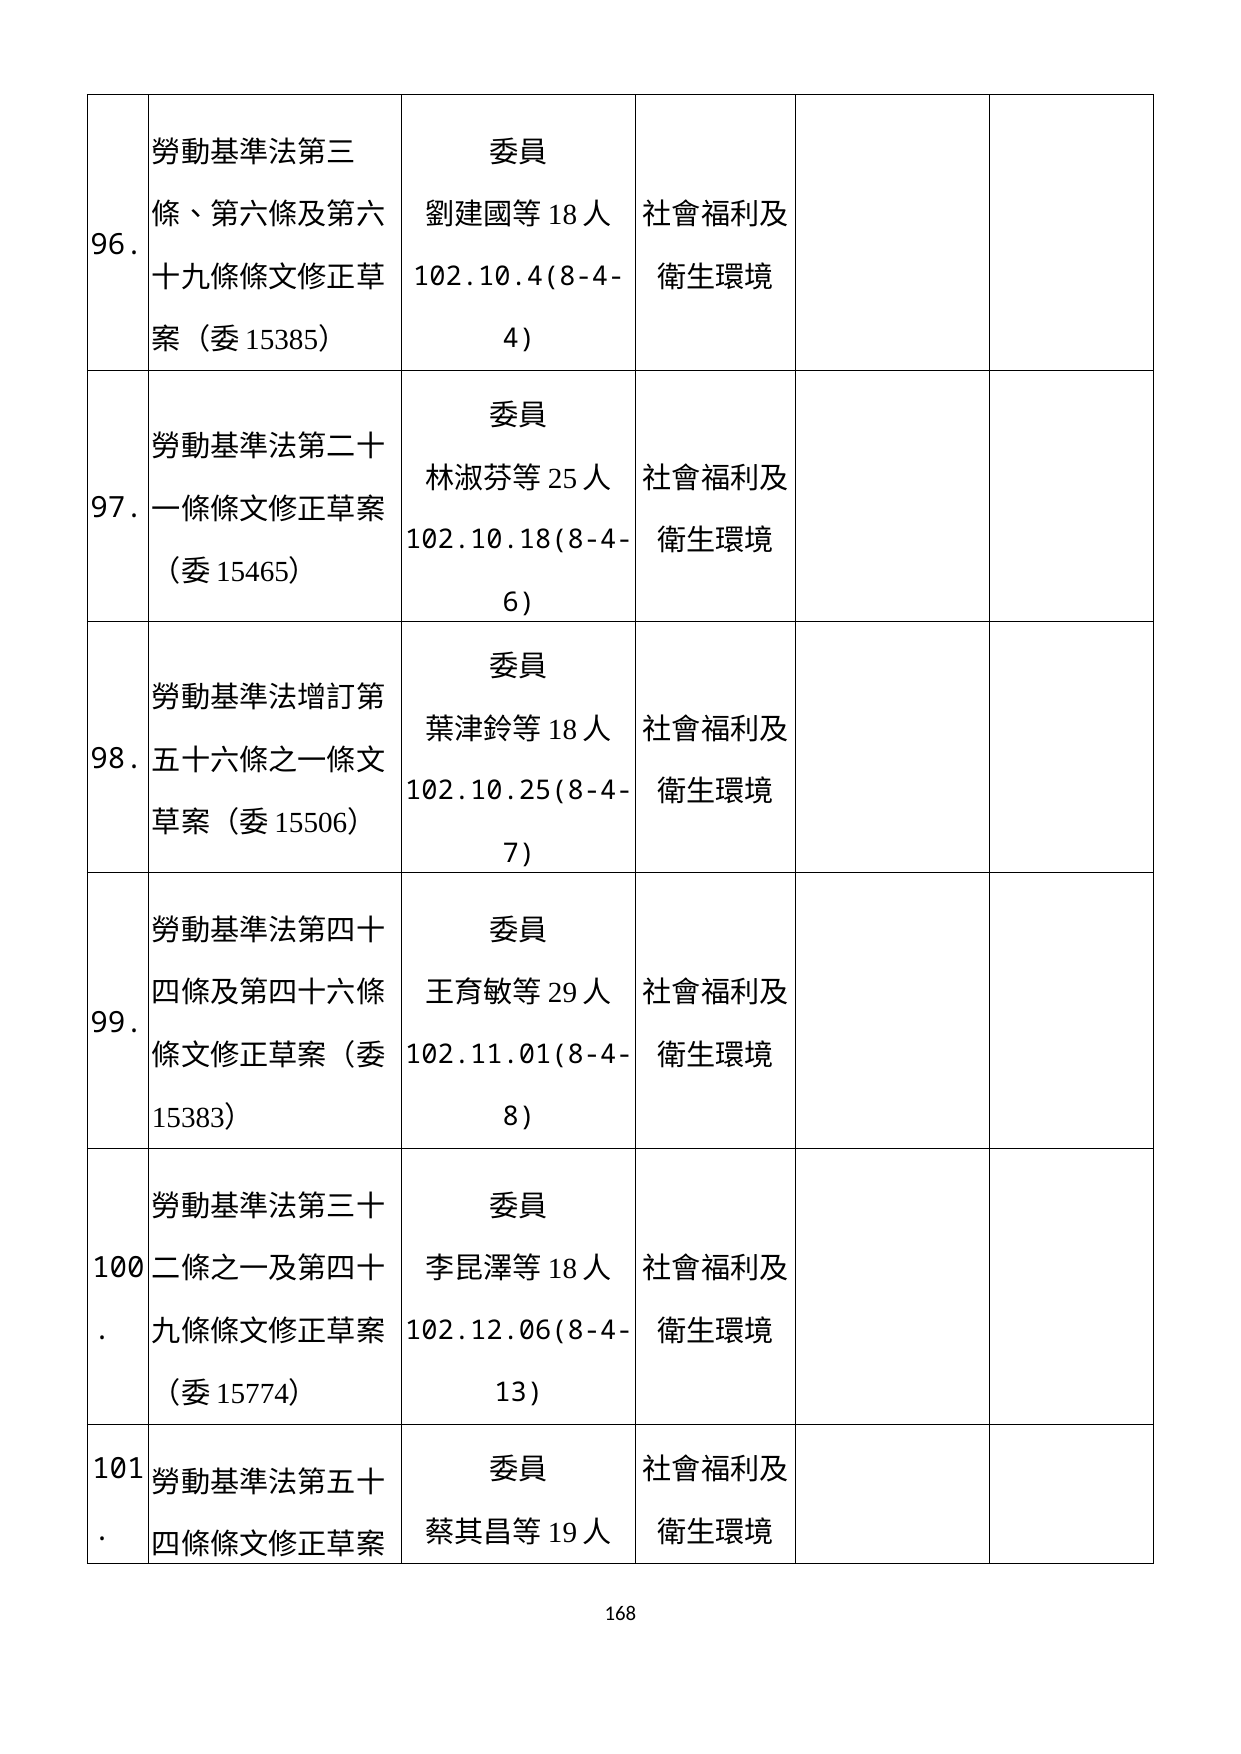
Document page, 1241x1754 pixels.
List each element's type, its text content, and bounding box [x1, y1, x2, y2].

table_cell 委員 李昆澤等18人102.12.06(8-4-13) [402, 1149, 635, 1424]
table_cell [88, 1149, 148, 1424]
table_cell [88, 371, 148, 621]
table_cell [990, 1425, 1153, 1563]
table_cell 社會福利及衛生環境 [636, 622, 795, 872]
table_cell 社會福利及衛生環境 [636, 371, 795, 621]
table_cell 委員 劉建國等18人102.10.4(8-4-4) [402, 95, 635, 370]
table_cell 勞動基準法增訂第五十六條之一條文草案（委15506） [149, 622, 401, 872]
table_cell [88, 873, 148, 1148]
table_cell [990, 1149, 1153, 1424]
table_cell [796, 1149, 989, 1424]
table_cell [796, 1425, 989, 1563]
table_cell [88, 95, 148, 370]
table_cell [796, 95, 989, 370]
table_cell 委員 蔡其昌等19人 [402, 1425, 635, 1563]
table_cell 委員 王育敏等29人102.11.01(8-4-8) [402, 873, 635, 1148]
table_cell 委員 林淑芬等25人102.10.18(8-4-6) [402, 371, 635, 621]
table_cell [88, 1425, 148, 1563]
table_cell 社會福利及衛生環境 [636, 1425, 795, 1563]
table_cell [990, 95, 1153, 370]
table_cell 勞動基準法第二十一條條文修正草案（委15465） [149, 371, 401, 621]
table_cell 勞動基準法第四十四條及第四十六條條文修正草案（委15383） [149, 873, 401, 1148]
table_cell [796, 371, 989, 621]
table_cell 社會福利及衛生環境 [636, 95, 795, 370]
table_cell 社會福利及衛生環境 [636, 873, 795, 1148]
table_cell 勞動基準法第三十二條之一及第四十九條條文修正草案（委15774） [149, 1149, 401, 1424]
table_cell 勞動基準法第五十四條條文修正草案 [149, 1425, 401, 1563]
table_cell [796, 873, 989, 1148]
table_cell [990, 622, 1153, 872]
table_cell [88, 622, 148, 872]
table_cell [990, 371, 1153, 621]
table_cell 委員 葉津鈴等18人102.10.25(8-4-7) [402, 622, 635, 872]
table_cell [796, 622, 989, 872]
table_cell 社會福利及衛生環境 [636, 1149, 795, 1424]
table_cell 勞動基準法第三條、第六條及第六十九條條文修正草案（委15385） [149, 95, 401, 370]
table_cell [990, 873, 1153, 1148]
